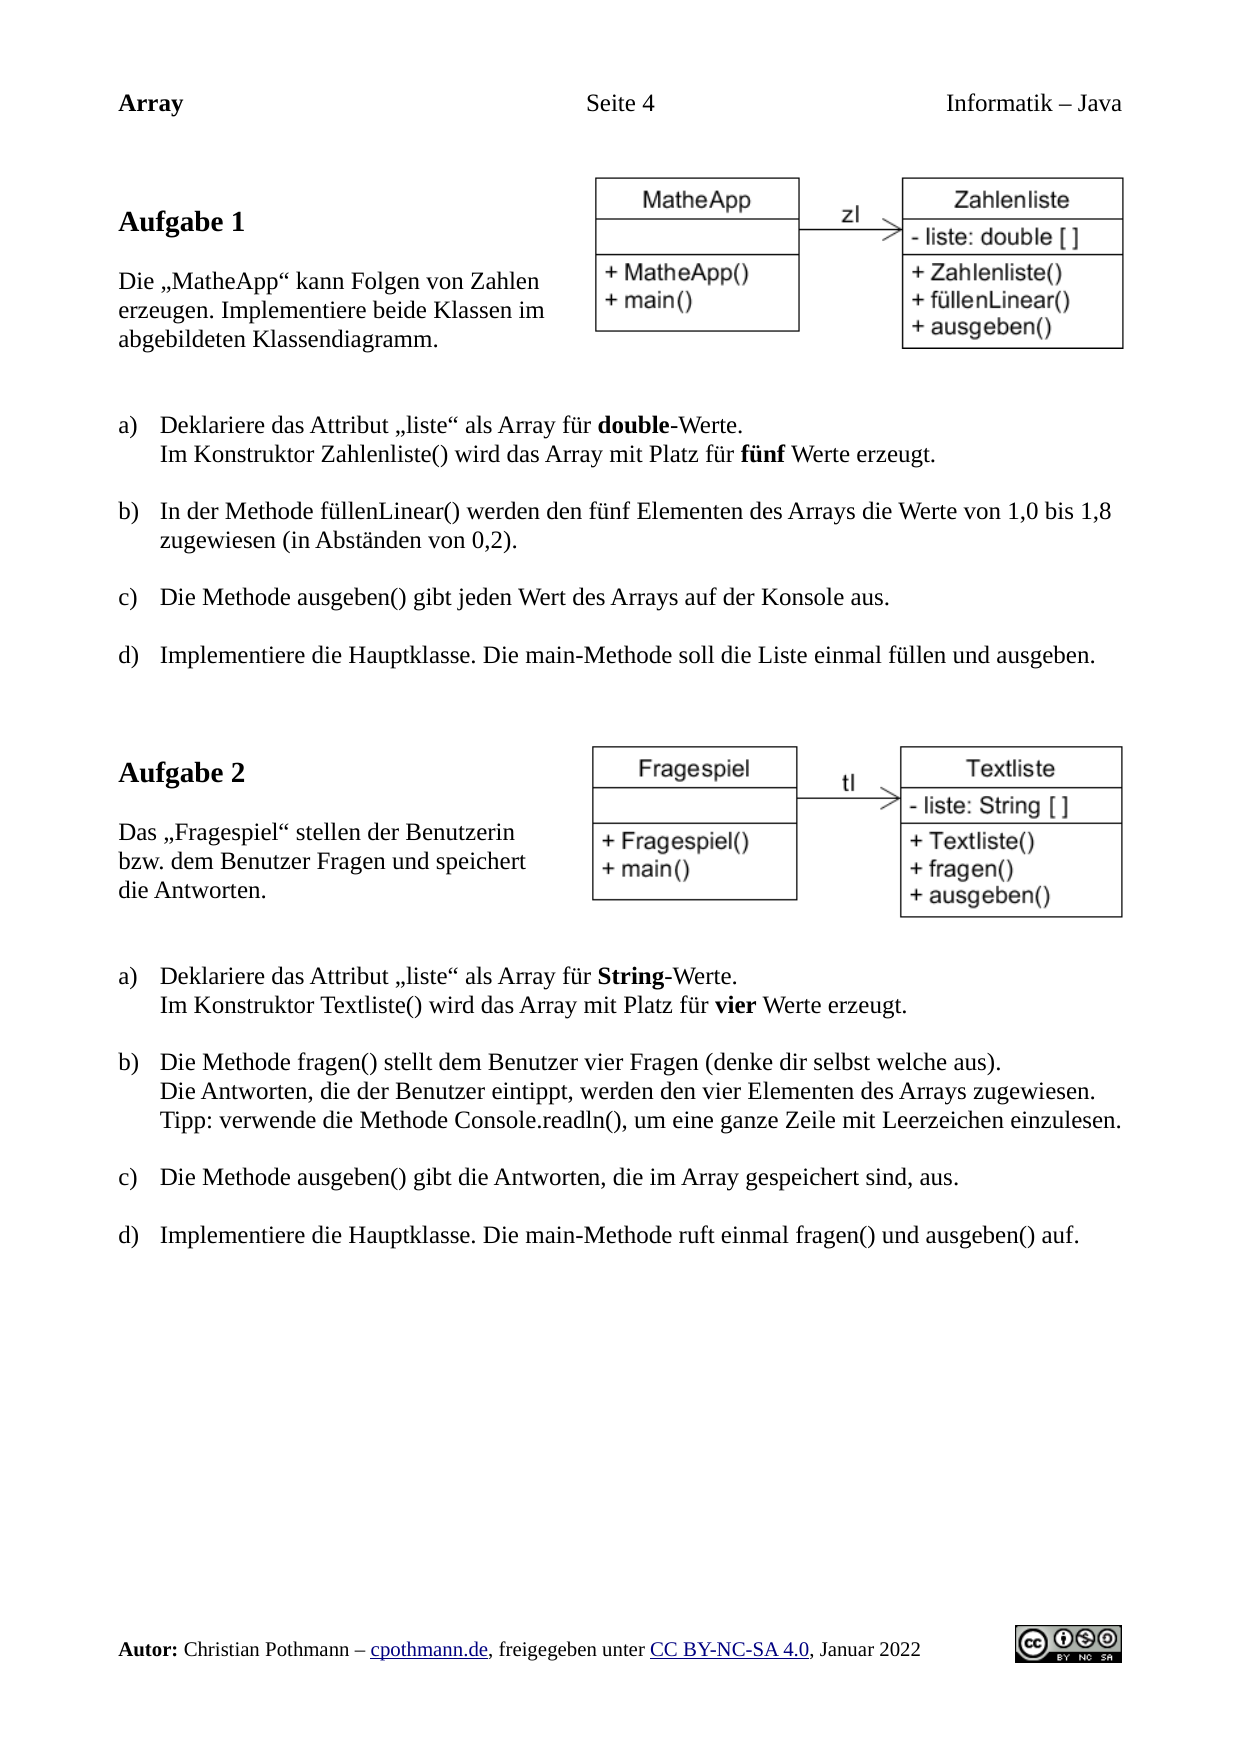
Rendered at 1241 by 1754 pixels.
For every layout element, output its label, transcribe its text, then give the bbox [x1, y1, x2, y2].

list In der Methode füllenLinear() werden den fünf Elementen des Arrays die Werte von 1,0 bis 1,8 zugewiesen (in Abständen von 0,2). [118, 496, 1122, 554]
list Die Methode ausgeben() gibt jeden Wert des Arrays auf der Konsole aus. [118, 582, 1122, 611]
text Aufgabe 2 [118, 755, 591, 788]
text Autor: Christian Pothmann – cpothmann.de, freigegeben unter CC BY-NC-SA 4.0, Januar 2022 [118, 1637, 1015, 1661]
picture [591, 745, 1124, 919]
list Die Methode ausgeben() gibt die Antworten, die im Array gespeichert sind, aus. [118, 1162, 1122, 1191]
text Die „MatheApp“ kann Folgen von Zahlen erzeugen. Implementiere beide Klassen im abgebildeten Klassendiagramm. [118, 266, 1122, 352]
list Deklariere das Attribut „liste“ als Array für String-Werte. Im Konstruktor Textliste() wird das Array mit Platz für vier Werte erzeugt. [118, 961, 1122, 1018]
picture [594, 175, 1124, 349]
list Die Methode fragen() stellt dem Benutzer vier Fragen (denke dir selbst welche aus). [118, 1047, 1122, 1076]
text Aufgabe 1 [118, 204, 594, 237]
picture [1015, 1625, 1122, 1663]
list Deklariere das Attribut „liste“ als Array für double-Werte. Im Konstruktor Zahlenliste() wird das Array mit Platz für fünf Werte erzeugt. [118, 410, 1122, 467]
text die Antworten. [118, 875, 591, 903]
list Die Antworten, die der Benutzer eintippt, werden den vier Elementen des Arrays zugewiesen. Tipp: verwende die Methode Console.readln(), um eine ganze Zeile mit Leerzeichen einzulesen. [118, 1076, 1122, 1133]
list Implementiere die Hauptklasse. Die main-Methode soll die Liste einmal füllen und ausgeben. [118, 640, 1122, 669]
text bzw. dem Benutzer Fragen und speichert [118, 846, 591, 875]
text Das „Fragespiel“ stellen der Benutzerin [118, 817, 591, 846]
list Implementiere die Hauptklasse. Die main-Methode ruft einmal fragen() und ausgeben() auf. [118, 1220, 1122, 1248]
